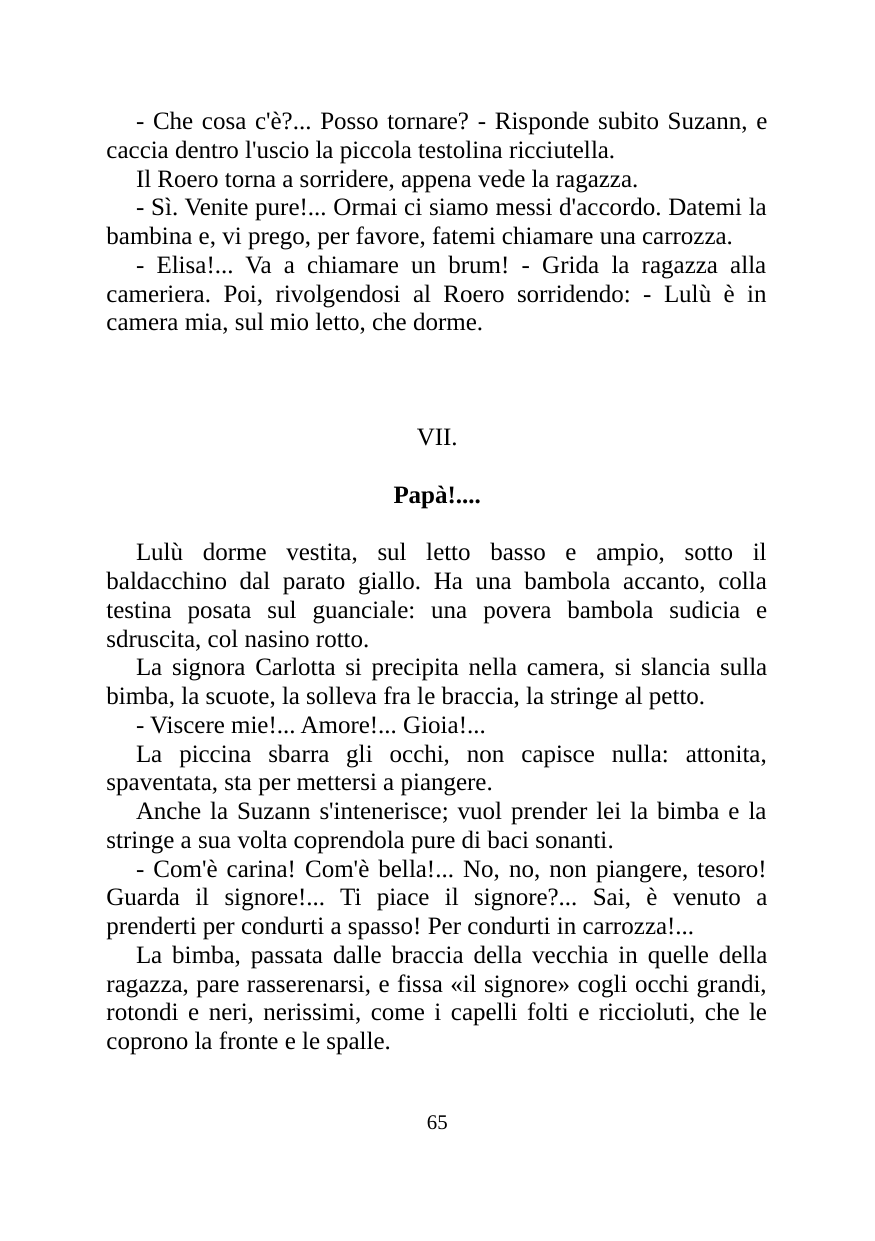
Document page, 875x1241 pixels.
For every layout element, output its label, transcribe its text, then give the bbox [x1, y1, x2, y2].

text La piccina sbarra gli occhi, non capisce nulla: attonita, spaventata, sta per mettersi a piangere. [106, 739, 768, 796]
text Anche la Suzann s'intenerisce; vuol prender lei la bimba e la stringe a sua volta coprendola pure di baci sonanti. [106, 796, 768, 854]
text - Viscere mie!... Amore!... Gioia!... [106, 710, 768, 739]
text - Che cosa c'è?... Posso tornare? - Risponde subito Suzann, e caccia dentro l'uscio la piccola testolina ricciutella. [106, 106, 768, 164]
text VII. [106, 422, 768, 451]
text - Com'è carina! Com'è bella!... No, no, non piangere, tesoro! Guarda il signore!... Ti piace il signore?... Sai, è venuto a prenderti per condurti a spasso! Per condurti in carrozza!... [106, 854, 768, 940]
text La bimba, passata dalle braccia della vecchia in quelle della ragazza, pare rasserenarsi, e fissa «il signore» cogli occhi grandi, rotondi e neri, nerissimi, come i capelli folti e riccioluti, che le coprono la fronte e le spalle. [106, 940, 768, 1055]
text Papà!.... [106, 480, 768, 509]
text Lulù dorme vestita, sul letto basso e ampio, sotto il baldacchino dal parato giallo. Ha una bambola accanto, colla testina posata sul guanciale: una povera bambola sudicia e sdruscita, col nasino rotto. [106, 537, 768, 652]
text La signora Carlotta si precipita nella camera, si slancia sulla bimba, la scuote, la solleva fra le braccia, la stringe al petto. [106, 652, 768, 710]
text - Sì. Venite pure!... Ormai ci siamo messi d'accordo. Datemi la bambina e, vi prego, per favore, fatemi chiamare una carrozza. [106, 192, 768, 250]
text - Elisa!... Va a chiamare un brum! - Grida la ragazza alla cameriera. Poi, rivolgendosi al Roero sorridendo: - Lulù è in camera mia, sul mio letto, che dorme. [106, 250, 768, 336]
text Il Roero torna a sorridere, appena vede la ragazza. [106, 164, 768, 192]
